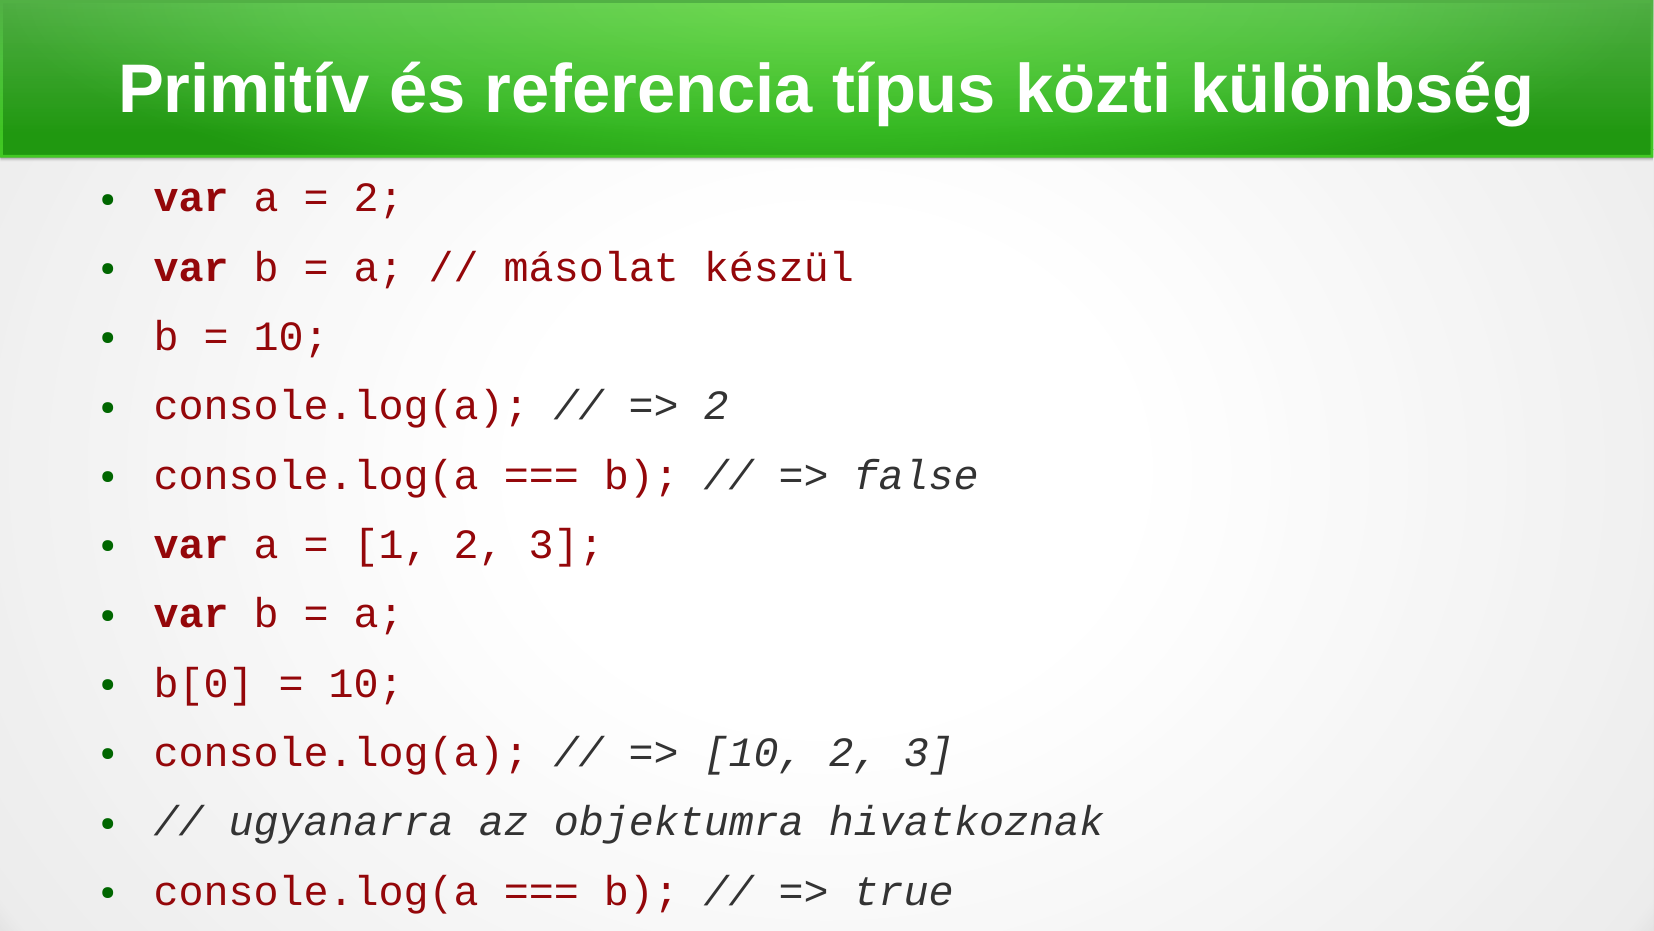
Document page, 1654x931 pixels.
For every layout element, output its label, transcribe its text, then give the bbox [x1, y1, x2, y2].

title Primitív és referencia típus közti különbség [82, 35, 1571, 142]
list var a = 2; var b = a; // másolat készül b = 10; console.log(a); // => 2 console.log(a === b); // => false var a = [1, 2, 3]; var b = a; b[0] = 10; console.log(a); // => [10, 2, 3] // ugyanarra az objektumra hivatkoznak console.log(a === b); // => true [82, 177, 1571, 931]
